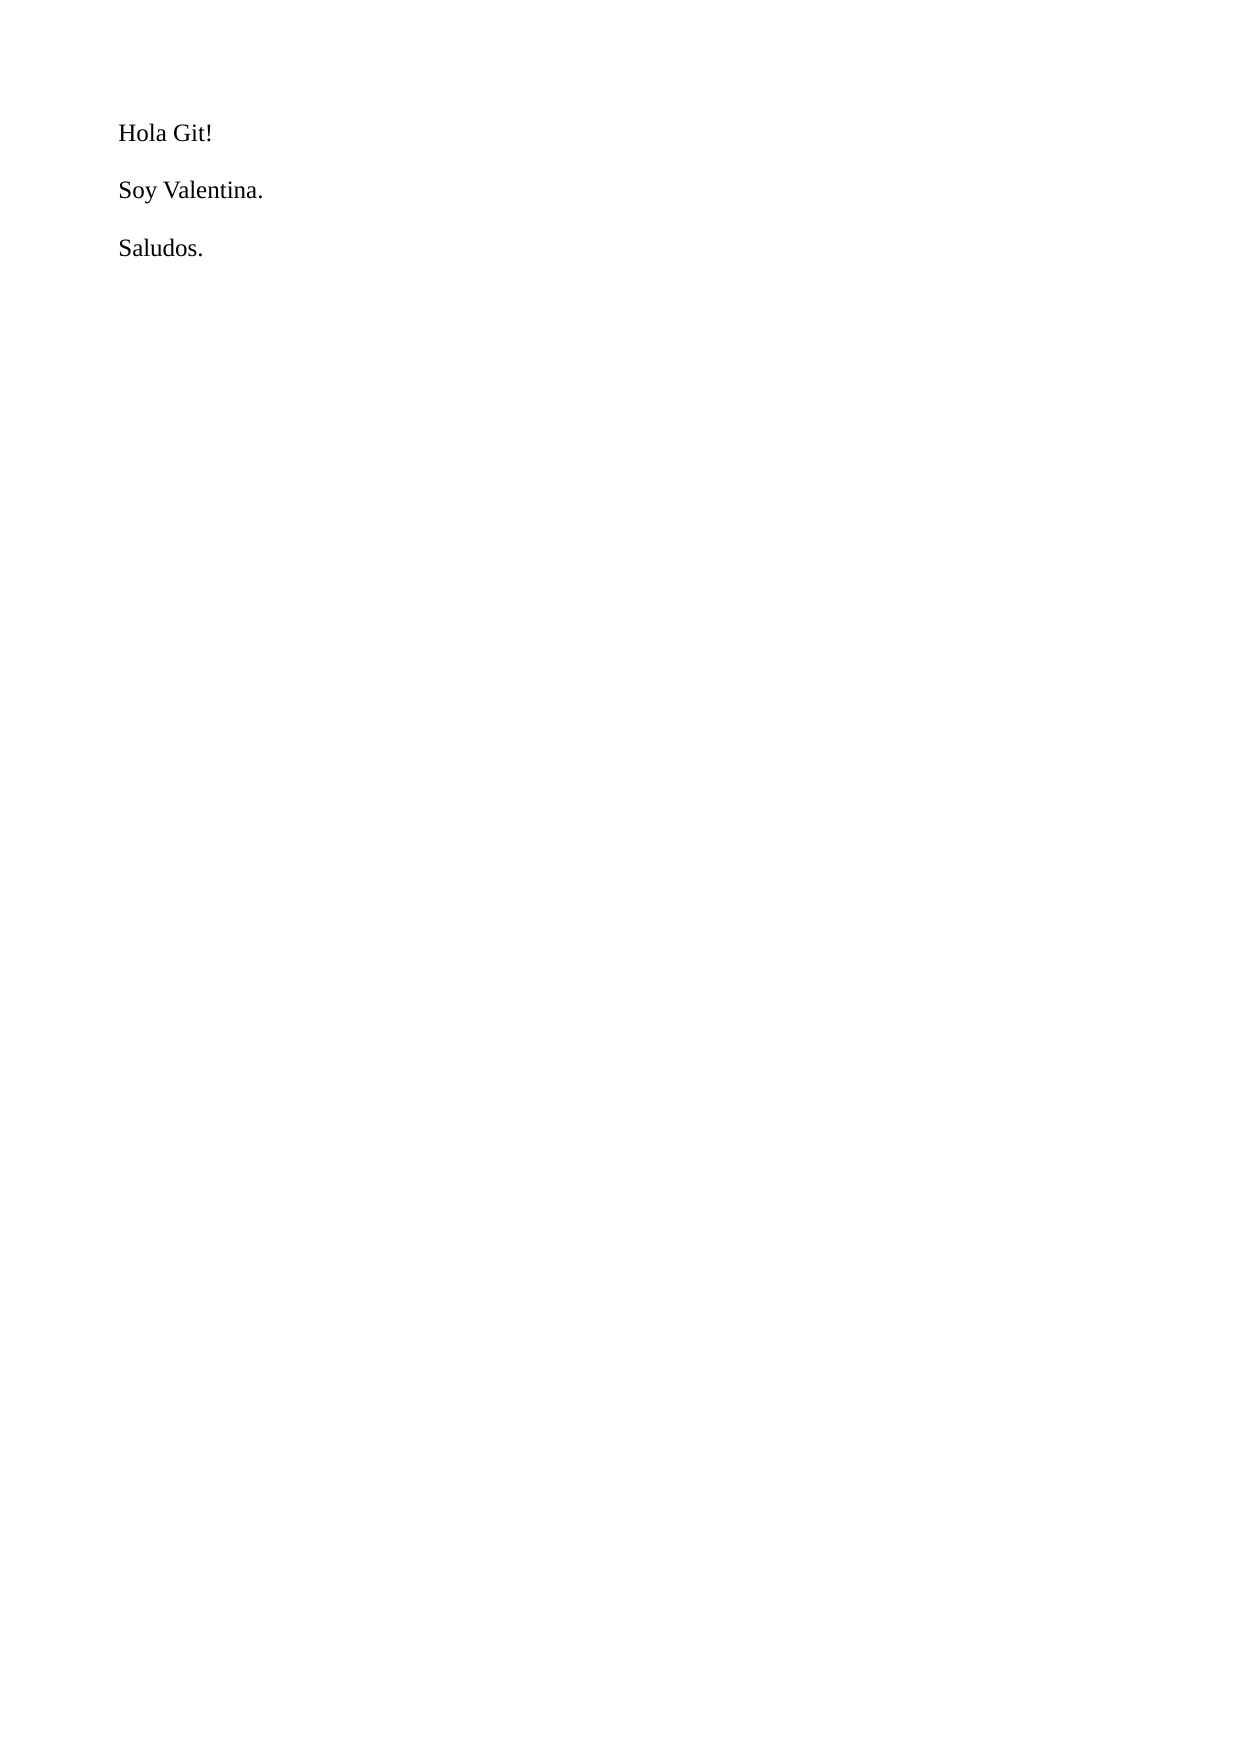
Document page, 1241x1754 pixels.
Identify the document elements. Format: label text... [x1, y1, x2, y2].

text Saludos. [118, 233, 1122, 262]
text Soy Valentina. [118, 176, 1122, 204]
text Hola Git! [118, 118, 1122, 147]
